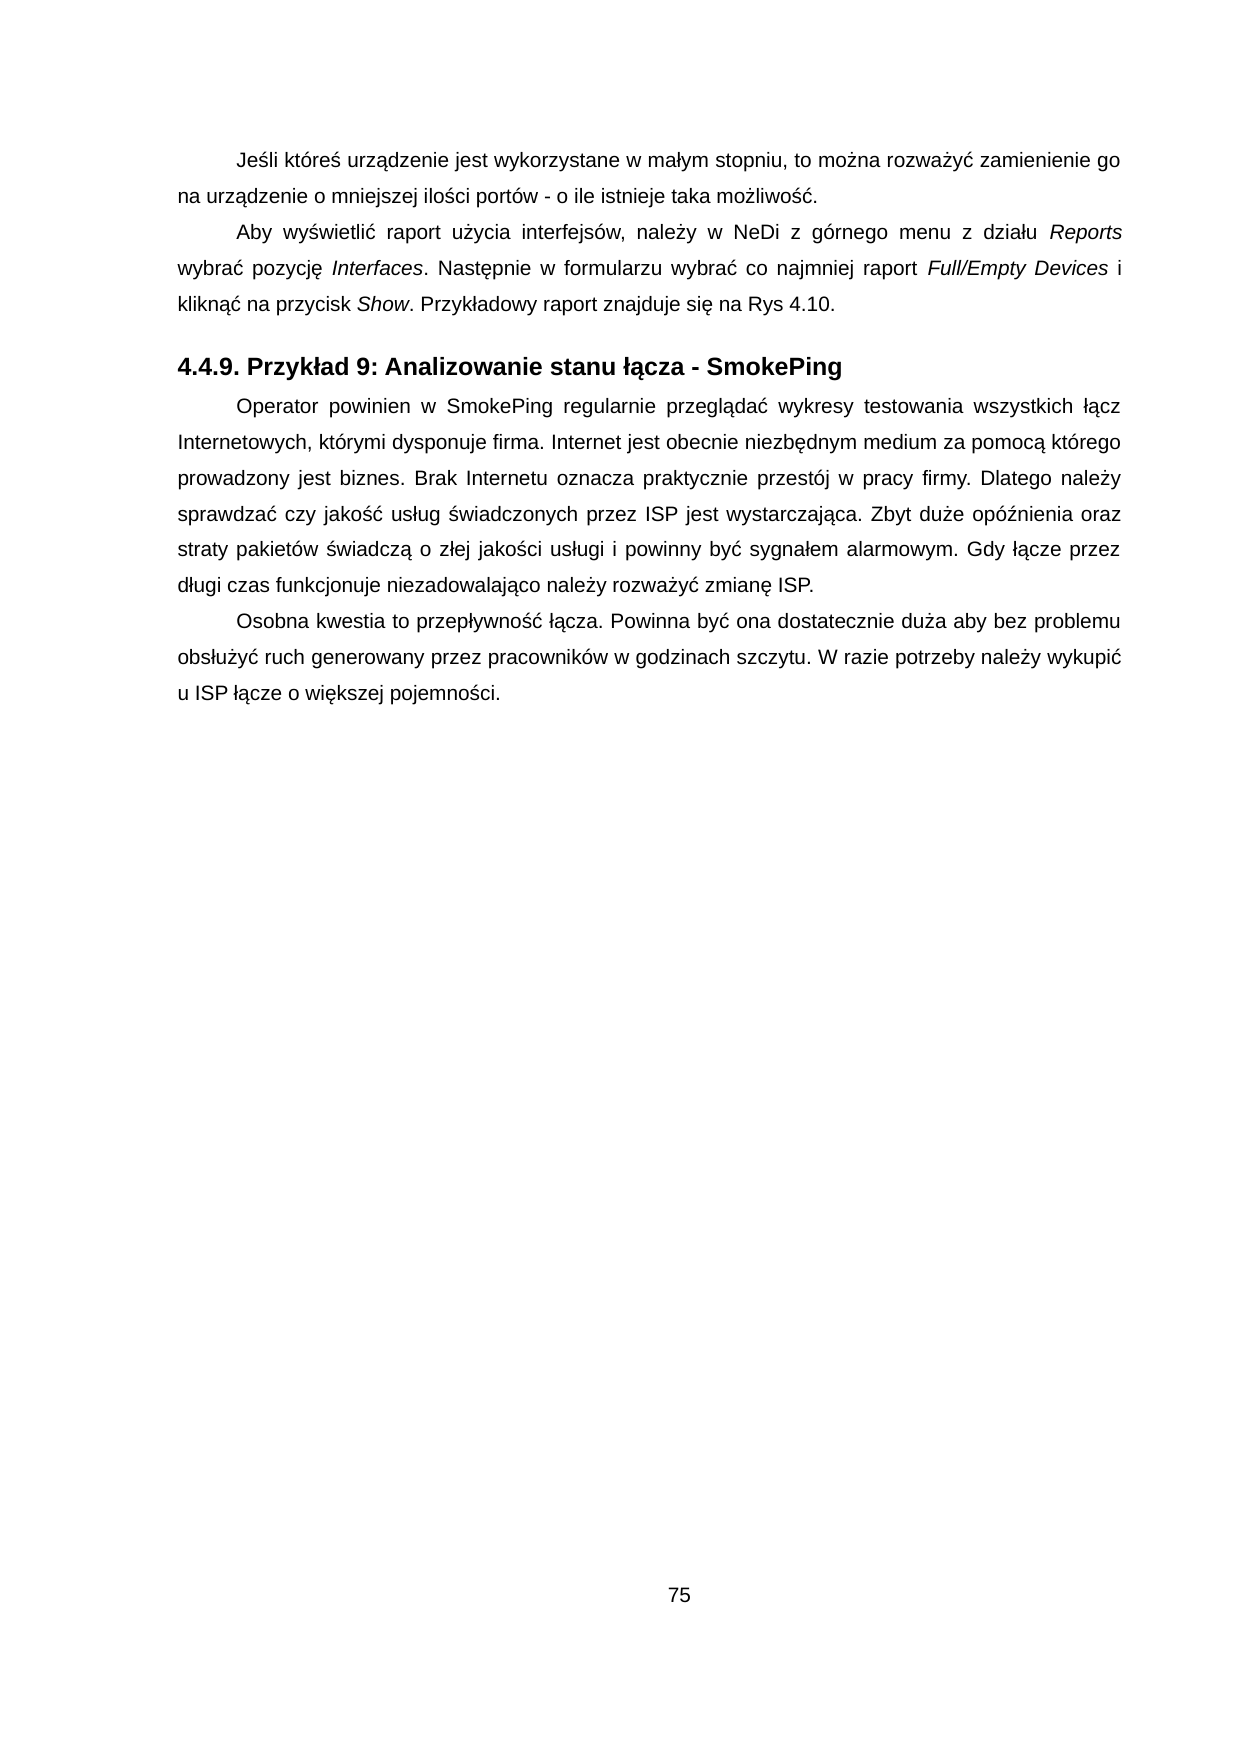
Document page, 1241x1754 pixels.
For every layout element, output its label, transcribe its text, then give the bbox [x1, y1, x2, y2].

subtitle 4.4.9. Przykład 9: Analizowanie stanu łącza - SmokePing [177, 352, 1122, 381]
text Osobna kwestia to przepływność łącza. Powinna być ona dostatecznie duża aby bez problemu obsłużyć ruch generowany przez pracowników w godzinach szczytu. W razie potrzeby należy wykupić u ISP łącze o większej pojemności. [177, 609, 1122, 705]
text Jeśli któreś urządzenie jest wykorzystane w małym stopniu, to można rozważyć zamienienie go na urządzenie o mniejszej ilości portów - o ile istnieje taka możliwość. [177, 148, 1122, 207]
text Aby wyświetlić raport użycia interfejsów, należy w NeDi z górnego menu z działu Reports wybrać pozycję Interfaces. Następnie w formularzu wybrać co najmniej raport Full/Empty Devices i kliknąć na przycisk Show. Przykładowy raport znajduje się na Rys 4.10. [177, 219, 1122, 315]
text Operator powinien w SmokePing regularnie przeglądać wykresy testowania wszystkich łącz Internetowych, którymi dysponuje firma. Internet jest obecnie niezbędnym medium za pomocą którego prowadzony jest biznes. Brak Internetu oznacza praktycznie przestój w pracy firmy. Dlatego należy sprawdzać czy jakość usług świadczonych przez ISP jest wystarczająca. Zbyt duże opóźnienia oraz straty pakietów świadczą o złej jakości usługi i powinny być sygnałem alarmowym. Gdy łącze przez długi czas funkcjonuje niezadowalająco należy rozważyć zmianę ISP. [177, 393, 1122, 597]
